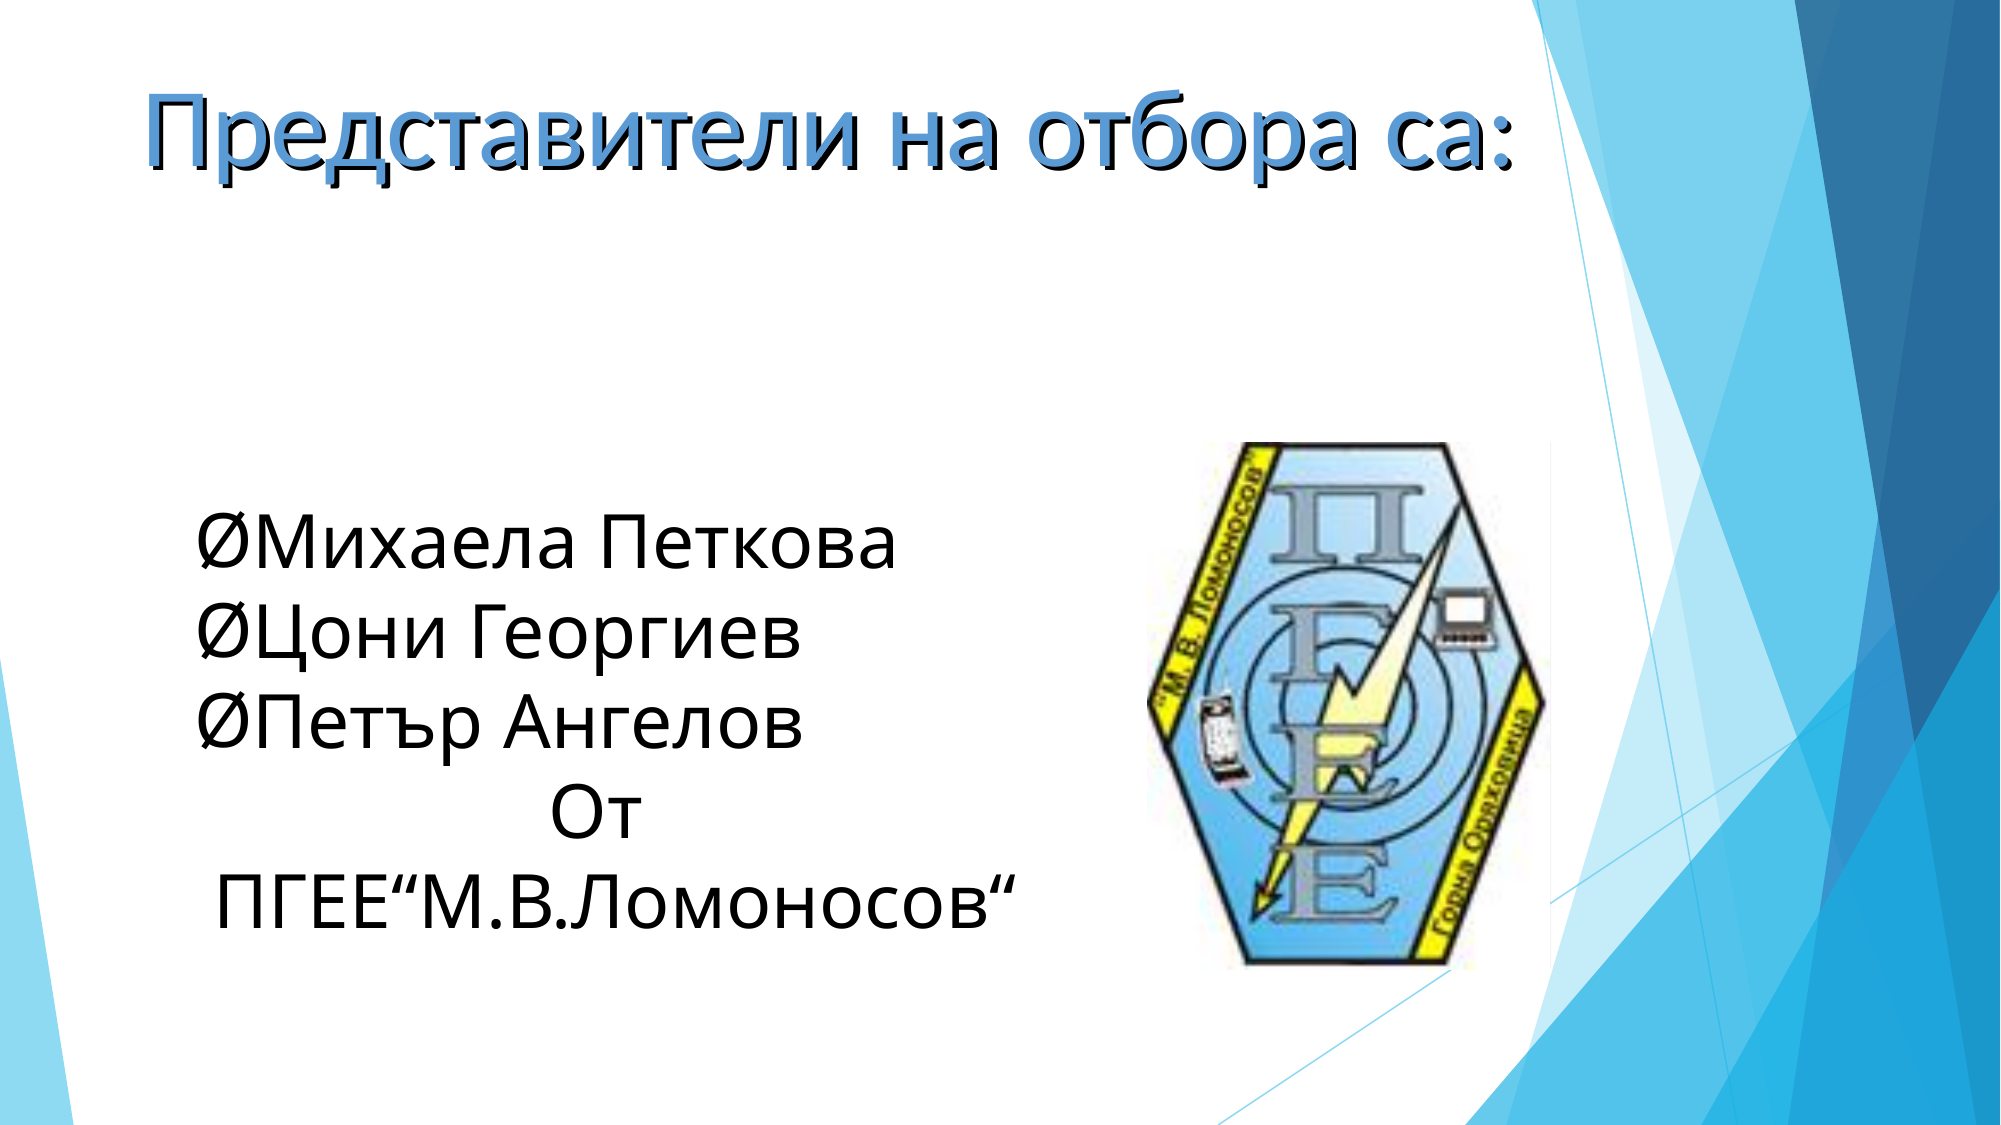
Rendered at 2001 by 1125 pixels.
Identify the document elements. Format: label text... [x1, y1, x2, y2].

picture [1147, 442, 1550, 970]
text_box Представители на отбора са: [126, 46, 1533, 196]
text_box Михаела Петкова Цони Георгиев Петър Ангелов От ПГЕЕ“М.В.Ломоносов“ [179, 486, 1051, 956]
